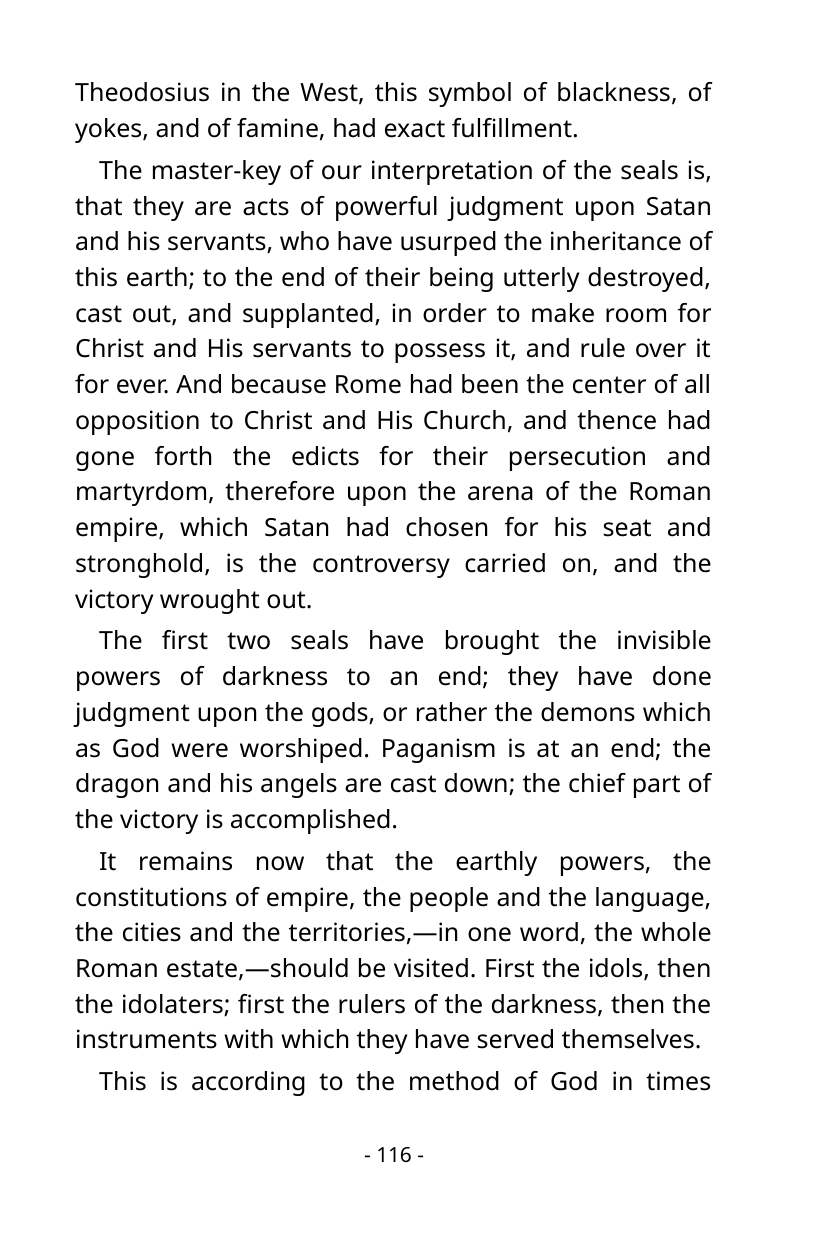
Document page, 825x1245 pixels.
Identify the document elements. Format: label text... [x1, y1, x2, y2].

text The master-key of our interpretation of the seals is, that they are acts of powerful judgment upon Satan and his servants, who have usurped the inheritance of this earth; to the end of their being utterly destroyed, cast out, and supplanted, in order to make room for Christ and His servants to possess it, and rule over it for ever. And because Rome had been the center of all opposition to Christ and His Church, and thence had gone forth the edicts for their persecution and martyrdom, therefore upon the arena of the Roman empire, which Satan had chosen for his seat and stronghold, is the controversy carried on, and the victory wrought out. [75, 152, 712, 615]
text The first two seals have brought the invisible powers of darkness to an end; they have done judgment upon the gods, or rather the demons which as God were worshiped. Paganism is at an end; the dragon and his angels are cast down; the chief part of the victory is accomplished. [75, 623, 712, 836]
text Theodosius in the West, this symbol of blackness, of yokes, and of famine, had exact fulfillment. [75, 75, 712, 145]
text This is according to the method of God in times [75, 1064, 712, 1098]
text It remains now that the earthly powers, the constitutions of empire, the people and the language, the cities and the territories,—in one word, the whole Roman estate,—should be visited. First the idols, then the idolaters; first the rulers of the darkness, then the instruments with which they have served themselves. [75, 843, 712, 1056]
